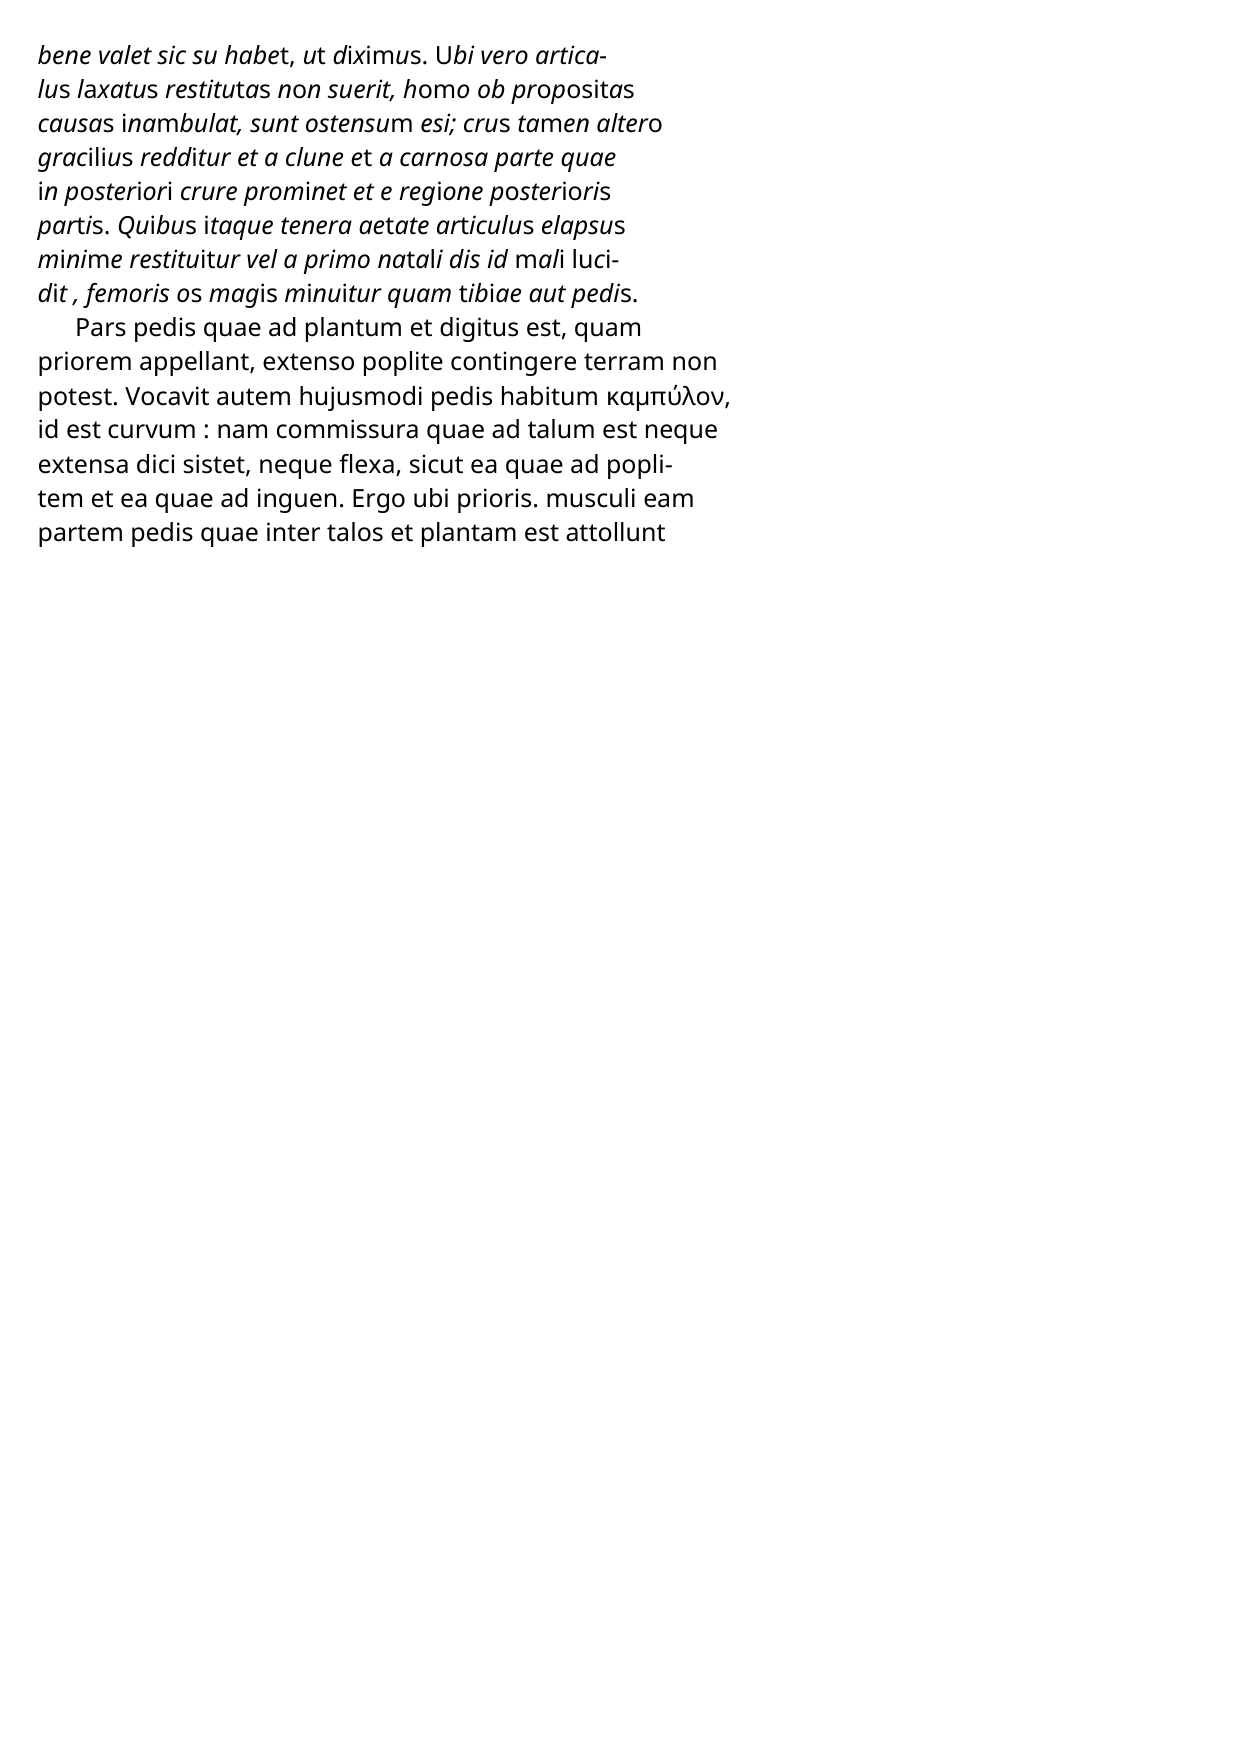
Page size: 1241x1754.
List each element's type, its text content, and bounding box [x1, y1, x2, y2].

text Pars pedis quae ad plantum et digitus est, quam priorem appellant, extenso poplite contingere terram non potest. Vocavit autem hujusmodi pedis habitum καμπύλον, id est curvum : nam commissura quae ad talum est neque extensa dici sistet, neque flexa, sicut ea quae ad popli- tem et ea quae ad inguen. Ergo ubi prioris. musculi eam partem pedis quae inter talos et plantam est attollunt [37, 310, 1203, 548]
text bene valet sic su habet, ut diximus. Ubi vero artica- lus laxatus restitutas non suerit, homo ob propositas causas inambulat, sunt ostensum esi; crus tamen altero gracilius redditur et a clune et a carnosa parte quae in posteriori crure prominet et e regione posterioris partis. Quibus itaque tenera aetate articulus elapsus minime restituitur vel a primo natali dis id mali luci- dit , femoris os magis minuitur quam tibiae aut pedis. [37, 37, 1203, 310]
